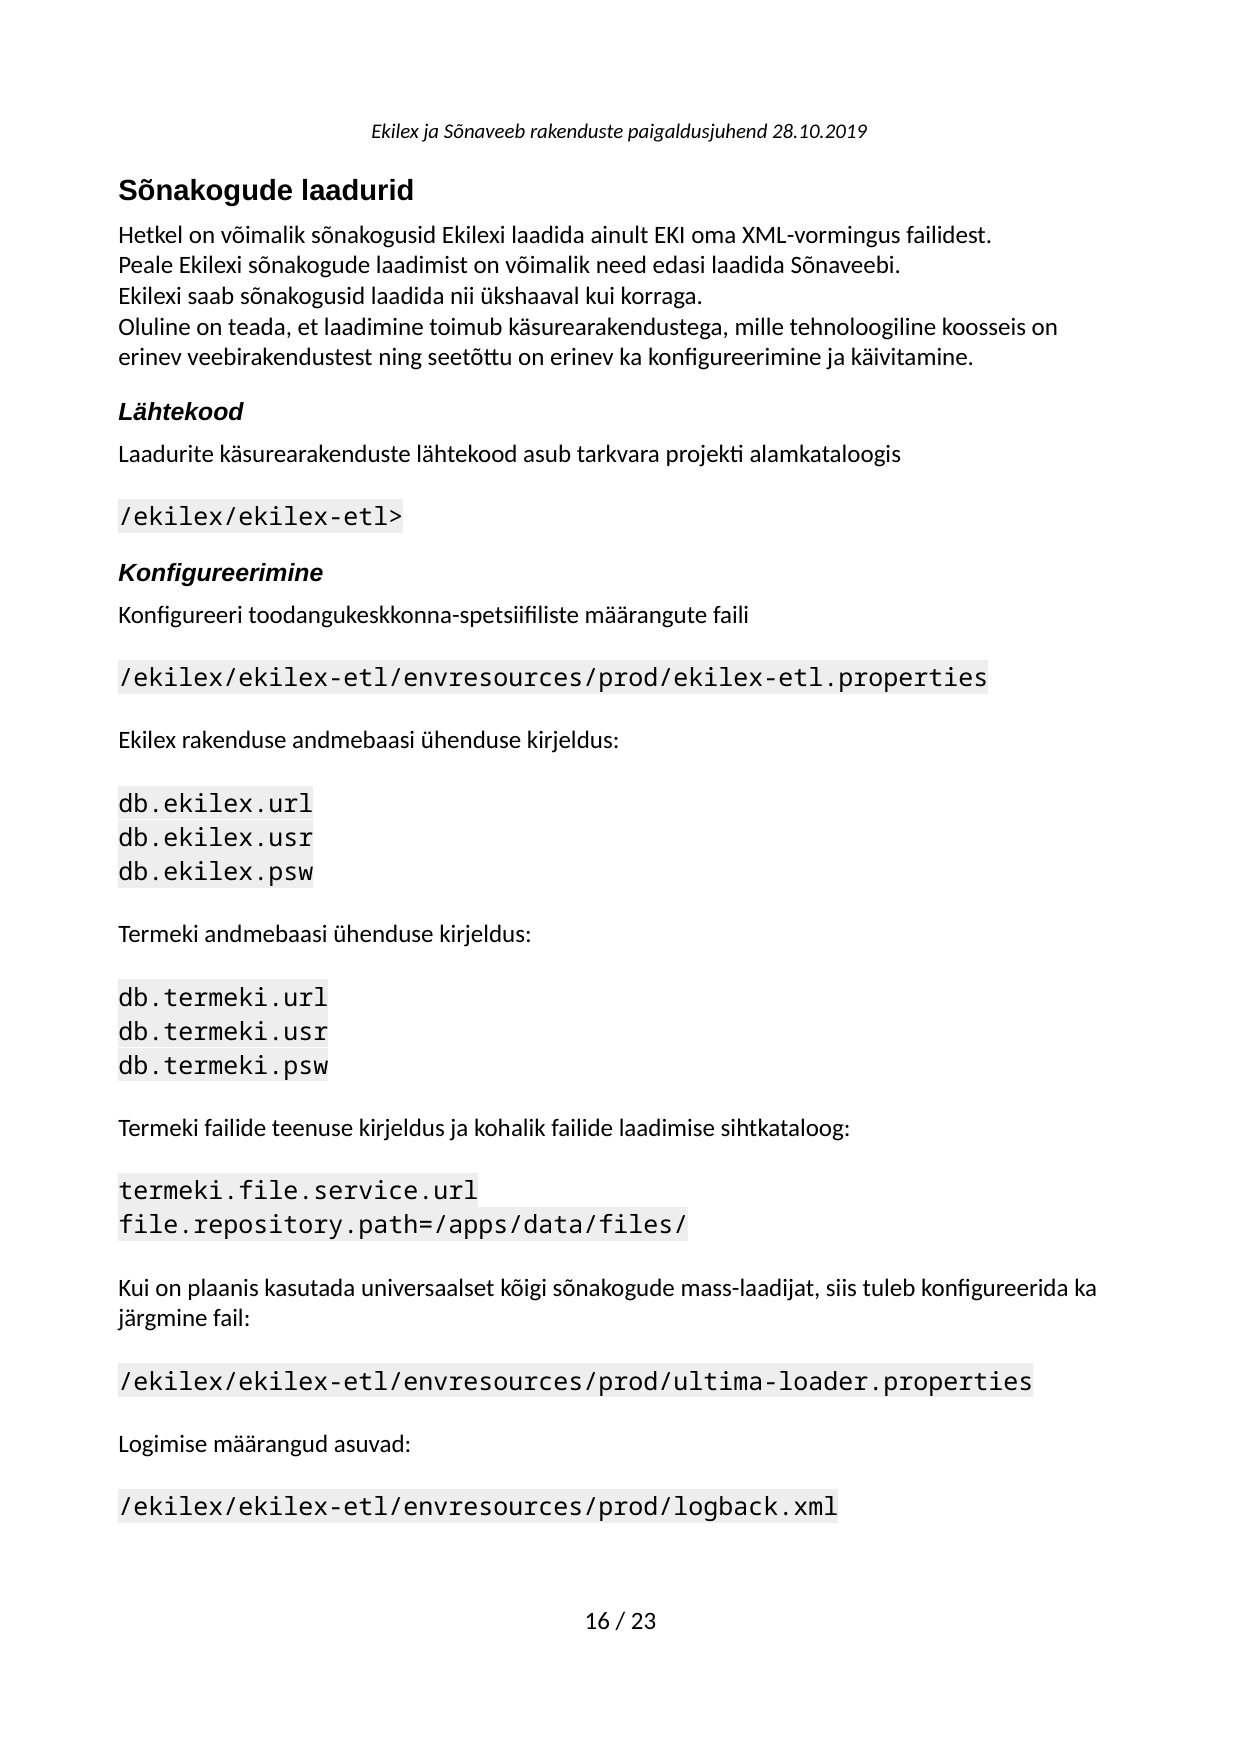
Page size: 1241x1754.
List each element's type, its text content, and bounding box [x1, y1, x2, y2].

text Kui on plaanis kasutada universaalset kõigi sõnakogude mass-laadijat, siis tuleb konfigureerida ka järgmine fail: [118, 1272, 1122, 1333]
text Logimise määrangud asuvad: [118, 1428, 1122, 1458]
text Peale Ekilexi sõnakogude laadimist on võimalik need edasi laadida Sõnaveebi. [118, 249, 1122, 280]
text db.ekilex.url [118, 786, 1122, 819]
text file.repository.path=/apps/data/files/ [118, 1207, 1122, 1241]
subtitle Sõnakogude laadurid [118, 173, 1122, 207]
text /ekilex/ekilex-etl/envresources/prod/ekilex-etl.properties [118, 660, 1122, 694]
text db.ekilex.psw [118, 854, 1122, 888]
text Hetkel on võimalik sõnakogusid Ekilexi laadida ainult EKI oma XML-vormingus failidest. [118, 219, 1122, 249]
text Laadurite käsurearakenduste lähtekood asub tarkvara projekti alamkataloogis [118, 438, 1122, 468]
text db.termeki.psw [118, 1047, 1122, 1081]
text /ekilex/ekilex-etl> [118, 499, 1122, 533]
text /ekilex/ekilex-etl/envresources/prod/logback.xml [118, 1489, 1122, 1523]
text Termeki andmebaasi ühenduse kirjeldus: [118, 918, 1122, 949]
text /ekilex/ekilex-etl/envresources/prod/ultima-loader.properties [118, 1363, 1122, 1397]
text db.termeki.url [118, 979, 1122, 1013]
subtitle Konfigureerimine [118, 558, 1122, 586]
subtitle Lähtekood [118, 397, 1122, 425]
text Oluline on teada, et laadimine toimub käsurearakendustega, mille tehnoloogiline koosseis on erinev veebirakendustest ning seetõttu on erinev ka konfigureerimine ja käivitamine. [118, 311, 1122, 372]
text Konfigureeri toodangukeskkonna-spetsiifiliste määrangute faili [118, 599, 1122, 629]
text db.termeki.usr [118, 1013, 1122, 1047]
text db.ekilex.usr [118, 819, 1122, 854]
text Ekilexi saab sõnakogusid laadida nii ükshaaval kui korraga. [118, 280, 1122, 311]
text Ekilex rakenduse andmebaasi ühenduse kirjeldus: [118, 724, 1122, 755]
text termeki.file.service.url [118, 1173, 1122, 1207]
text Termeki failide teenuse kirjeldus ja kohalik failide laadimise sihtkataloog: [118, 1112, 1122, 1142]
